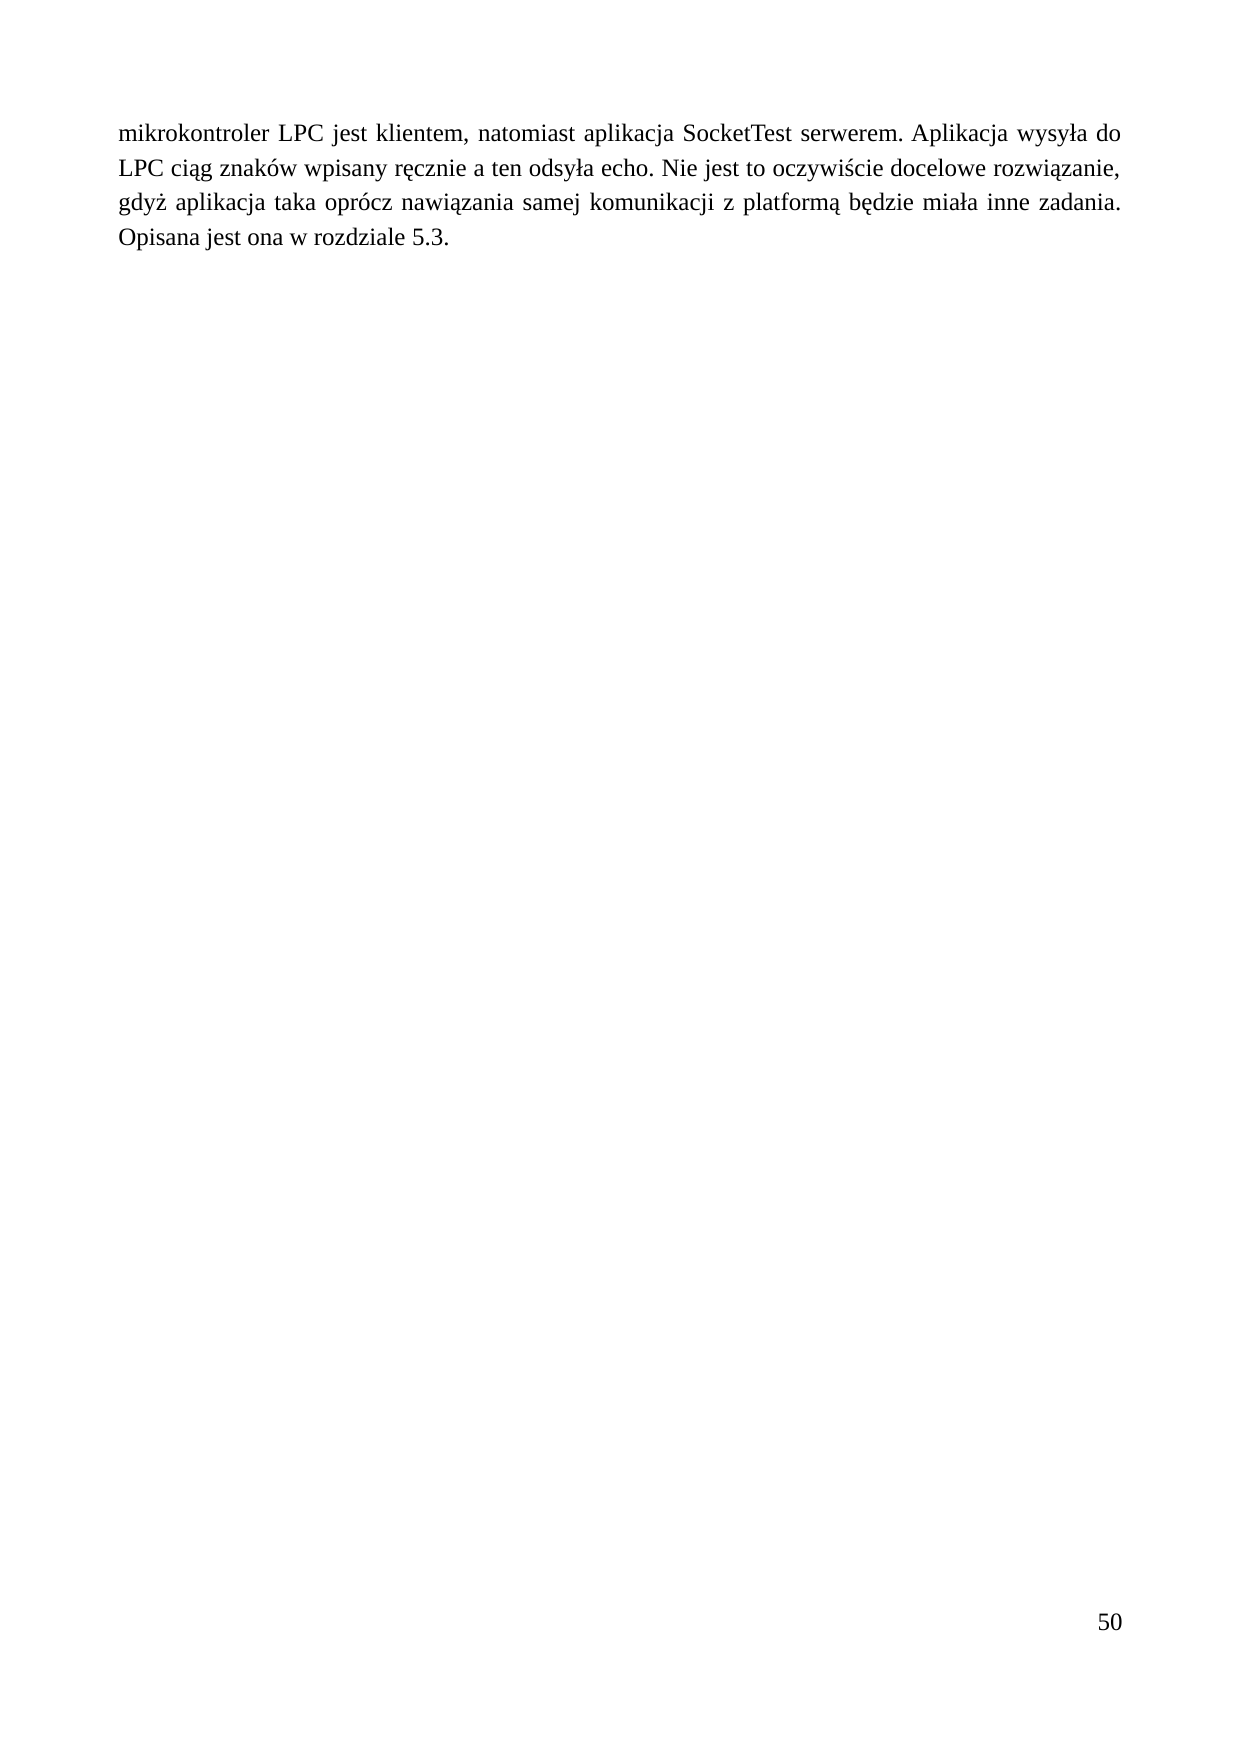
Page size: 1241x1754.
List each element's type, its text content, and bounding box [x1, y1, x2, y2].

text mikrokontroler LPC jest klientem, natomiast aplikacja SocketTest serwerem. Aplikacja wysyła do LPC ciąg znaków wpisany ręcznie a ten odsyła echo. Nie jest to oczywiście docelowe rozwiązanie, gdyż aplikacja taka oprócz nawiązania samej komunikacji z platformą będzie miała inne zadania. Opisana jest ona w rozdziale 5.3. [118, 118, 1122, 250]
